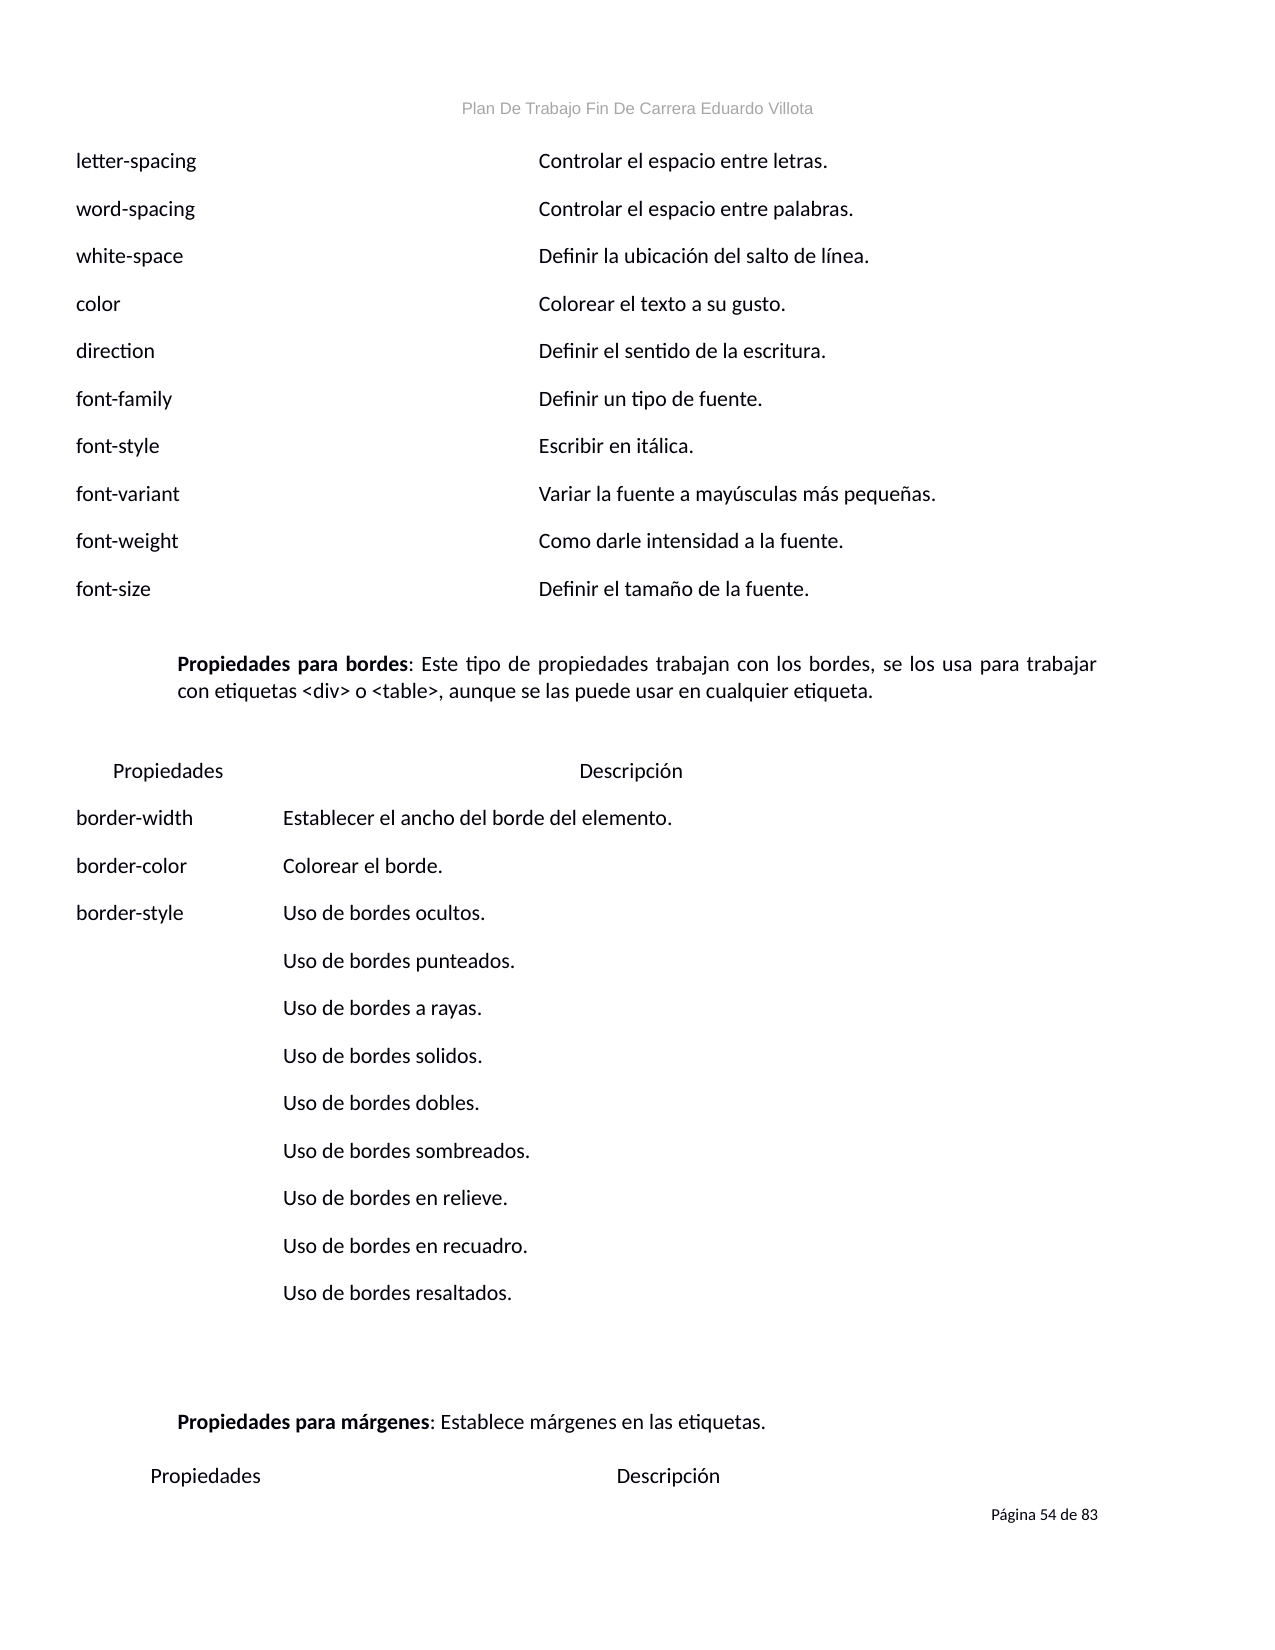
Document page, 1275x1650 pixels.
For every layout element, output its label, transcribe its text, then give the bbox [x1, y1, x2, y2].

table_header Descripción [272, 757, 990, 804]
table_cell Variar la fuente a mayúsculas más pequeñas. [528, 480, 990, 528]
table_cell Uso de bordes en recuadro. [272, 1232, 990, 1279]
table_cell Definir la ubicación del salto de línea. [528, 243, 990, 290]
table_cell Definir el tamaño de la fuente. [528, 575, 990, 623]
table_cell Uso de bordes sombreados. [272, 1137, 990, 1184]
table_cell Establecer el ancho del borde del elemento. [272, 805, 990, 852]
table_header Propiedades [65, 757, 272, 804]
table_cell font-family [65, 385, 527, 433]
table_header Propiedades [65, 1463, 346, 1489]
table_cell border-width [65, 805, 272, 852]
table_cell word-spacing [65, 195, 527, 243]
table_cell Definir un tipo de fuente. [528, 385, 990, 433]
text Propiedades para bordes: Este tipo de propiedades trabajan con los bordes, se los usa para trabajar con etiquetas <div> o <table>, aunque se las puede usar en cualquier etiqueta. [177, 651, 1098, 704]
table_cell Uso de bordes a rayas. [272, 995, 990, 1042]
table_cell border-style [65, 900, 272, 1327]
table_cell white-space [65, 243, 527, 290]
table_cell Uso de bordes dobles. [272, 1090, 990, 1137]
table_cell Uso de bordes solidos. [272, 1042, 990, 1089]
table_cell letter-spacing [65, 148, 527, 195]
table_cell Controlar el espacio entre palabras. [528, 195, 990, 243]
table_cell Colorear el texto a su gusto. [528, 290, 990, 338]
table_cell font-variant [65, 480, 527, 528]
table_cell border-color [65, 852, 272, 899]
table_cell Controlar el espacio entre letras. [528, 148, 990, 195]
table_cell font-size [65, 575, 527, 623]
table_cell direction [65, 338, 527, 385]
table_cell Uso de bordes en relieve. [272, 1185, 990, 1232]
table_cell Como darle intensidad a la fuente. [528, 528, 990, 575]
table_cell Colorear el borde. [272, 852, 990, 899]
table_header Descripción [346, 1463, 990, 1489]
table_cell Escribir en itálica. [528, 433, 990, 480]
text Propiedades para márgenes: Establece márgenes en las etiquetas. [177, 1408, 1098, 1435]
table_cell Uso de bordes resaltados. [272, 1280, 990, 1327]
table_cell Definir el sentido de la escritura. [528, 338, 990, 385]
table_cell font-style [65, 433, 527, 480]
table_cell Uso de bordes ocultos. [272, 900, 990, 947]
table_cell font-weight [65, 528, 527, 575]
table_cell Uso de bordes punteados. [272, 947, 990, 994]
table_cell color [65, 290, 527, 338]
